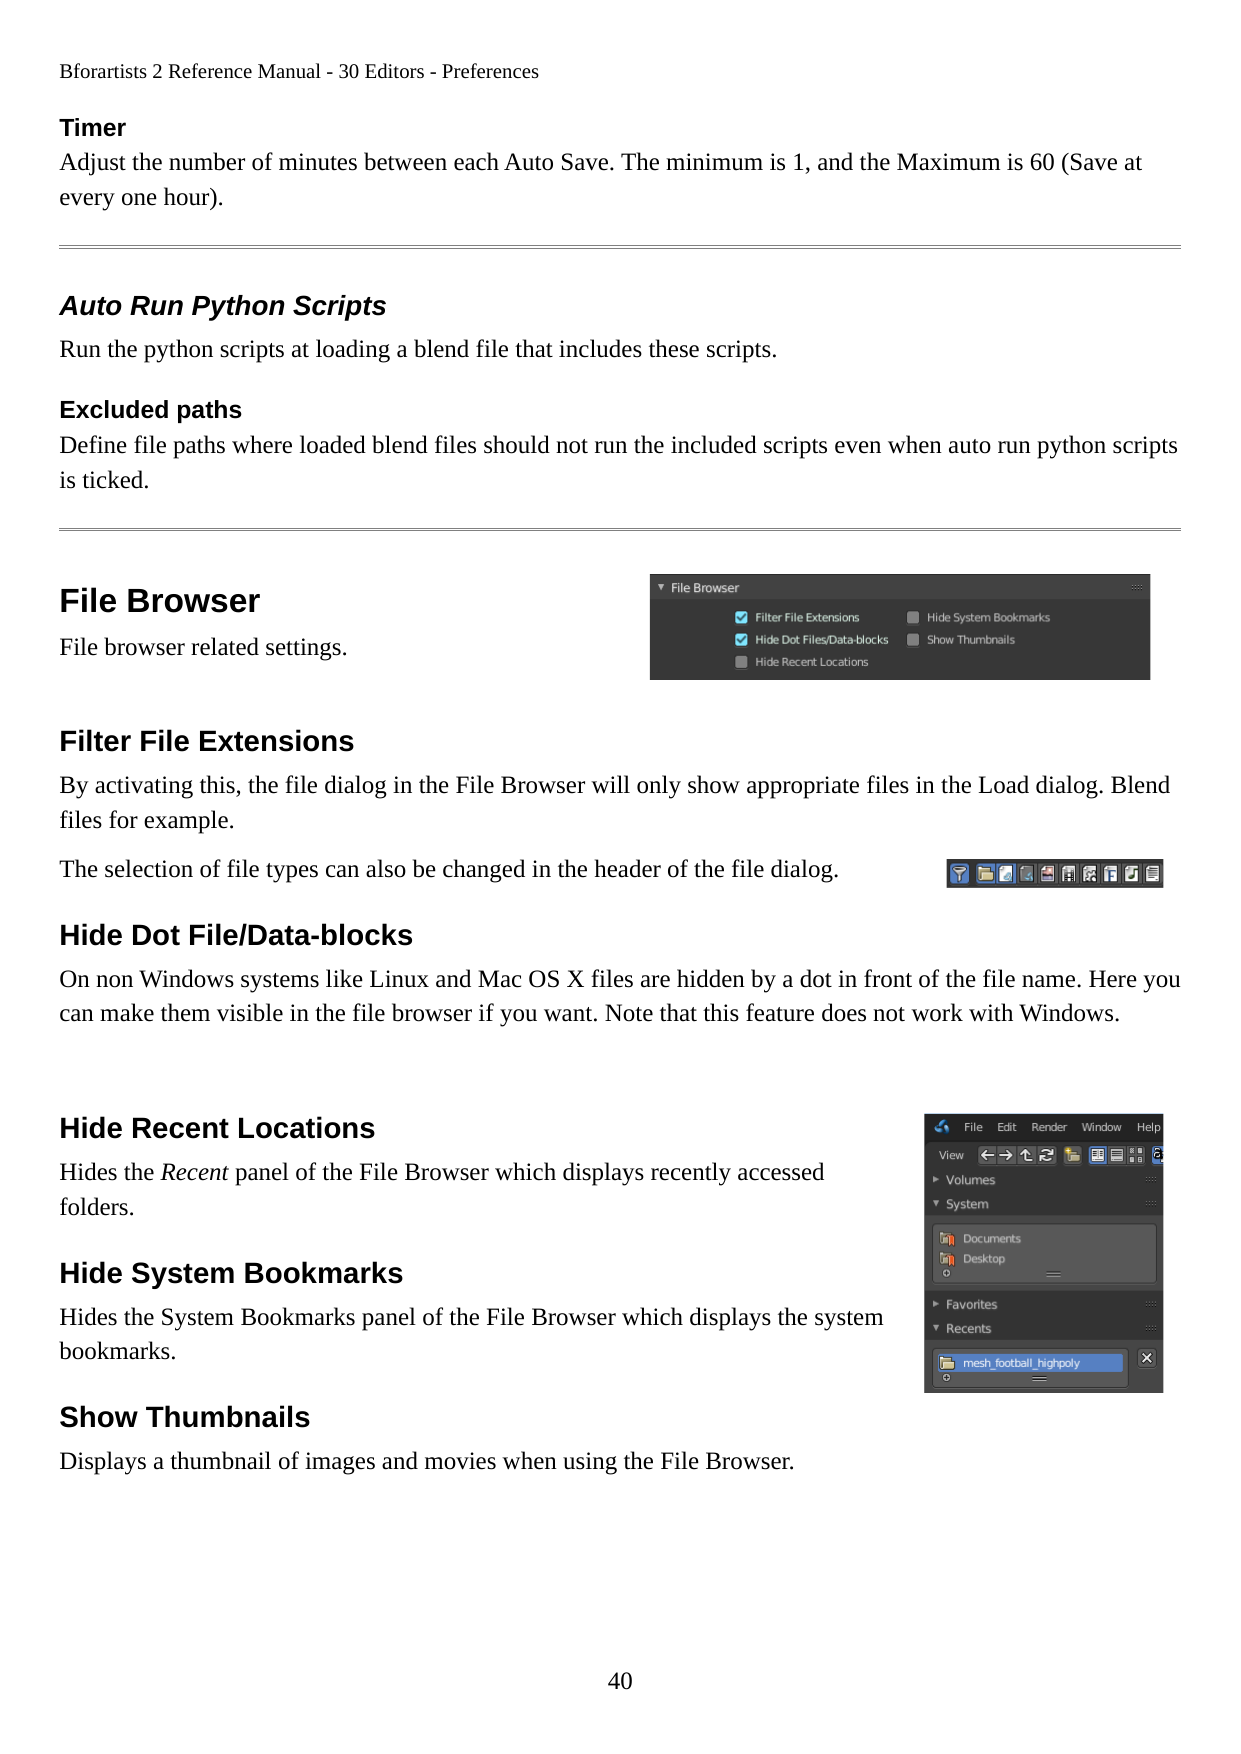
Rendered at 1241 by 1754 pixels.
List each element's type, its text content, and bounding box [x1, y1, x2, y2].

text Displays a thumbnail of images and movies when using the File Browser. [59, 1446, 1181, 1475]
subtitle Hide Dot File/Data-blocks [59, 918, 1181, 952]
text Run the python scripts at loading a blend file that includes these scripts. [59, 334, 1181, 363]
text Define file paths where loaded blend files should not run the included scripts even when auto run python scripts is ticked. [59, 430, 1181, 493]
subtitle [1151, 581, 1181, 619]
text On non Windows systems like Linux and Mac OS X files are hidden by a dot in front of the file name. Here you can make them visible in the file browser if you want. Note that this feature does not work with Windows. [59, 964, 1181, 1027]
subtitle Excluded paths [59, 396, 1181, 424]
picture [649, 574, 1151, 680]
text Hides the System Bookmarks panel of the File Browser which displays the system bookmarks. [59, 1302, 924, 1365]
subtitle Hide Recent Locations [59, 1111, 1181, 1145]
subtitle Show Thumbnails [59, 1400, 1181, 1434]
text By activating this, the file dialog in the File Browser will only show appropriate files in the Load dialog. Blend files for example. [59, 771, 1181, 834]
subtitle [1164, 1256, 1181, 1289]
picture [946, 859, 1164, 888]
subtitle File Browser [59, 581, 649, 619]
subtitle Auto Run Python Scripts [59, 289, 1181, 321]
subtitle Filter File Extensions [59, 724, 1181, 758]
text Adjust the number of minutes between each Auto Save. The minimum is 1, and the Maximum is 60 (Save at every one hour). [59, 147, 1181, 211]
text Hides the Recent panel of the File Browser which displays recently accessed folders. [59, 1157, 924, 1221]
picture [924, 1113, 1164, 1393]
text [1151, 632, 1181, 661]
subtitle Timer [59, 113, 1181, 141]
subtitle Hide System Bookmarks [59, 1256, 924, 1289]
text File browser related settings. [59, 632, 649, 661]
text The selection of file types can also be changed in the header of the file dialog. [59, 854, 1181, 883]
